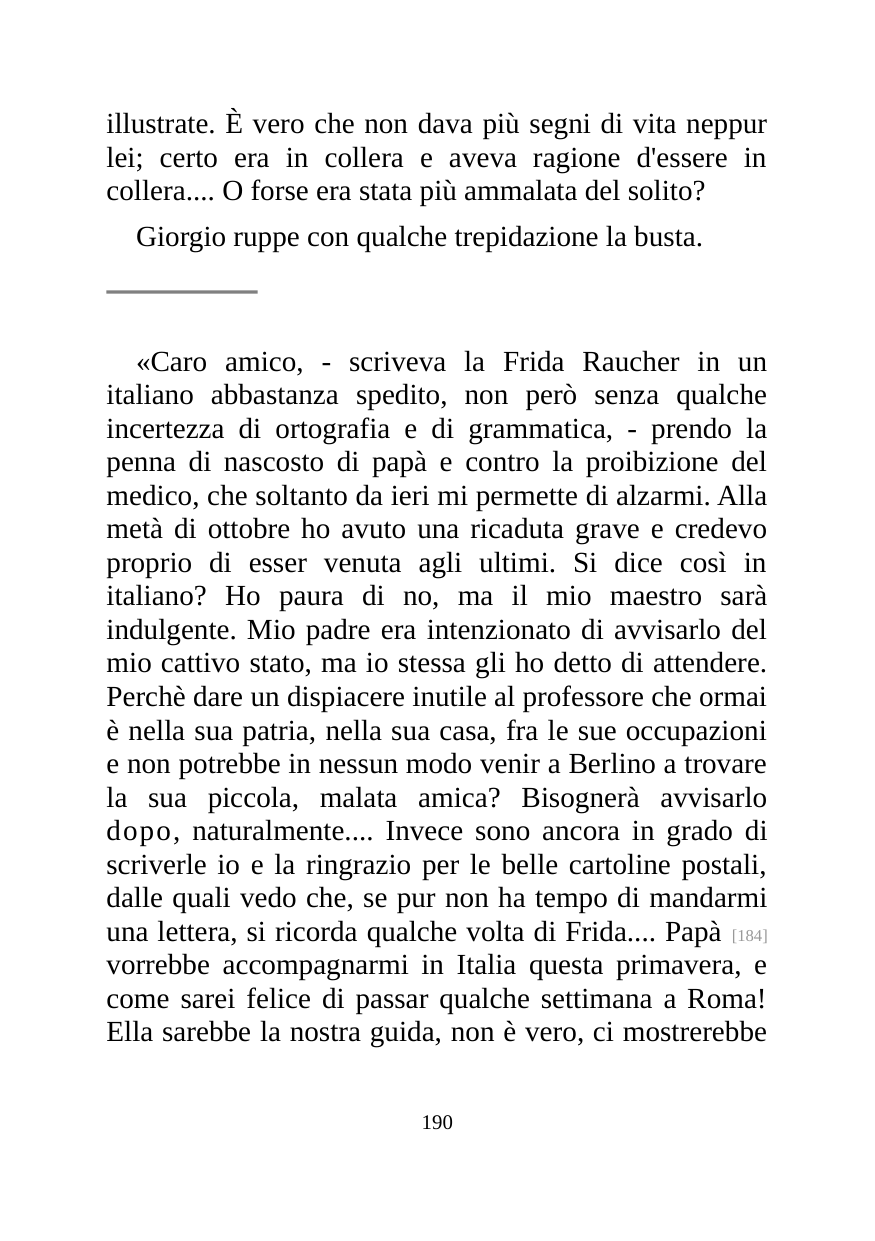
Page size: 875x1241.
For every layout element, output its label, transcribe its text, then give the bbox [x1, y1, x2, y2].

text Giorgio ruppe con qualche trepidazione la busta. [106, 219, 768, 253]
text illustrate. È vero che non dava più segni di vita neppur lei; certo era in collera e aveva ragione d'essere in collera.... O forse era stata più ammalata del solito? [106, 106, 768, 207]
text «Caro amico, - scriveva la Frida Raucher in un italiano abbastanza spedito, non però senza qualche incertezza di ortografia e di grammatica, - prendo la penna di nascosto di papà e contro la proibizione del medico, che soltanto da ieri mi permette di alzarmi. Alla metà di ottobre ho avuto una ricaduta grave e credevo proprio di esser venuta agli ultimi. Si dice così in italiano? Ho paura di no, ma il mio maestro sarà indulgente. Mio padre era intenzionato di avvisarlo del mio cattivo stato, ma io stessa gli ho detto di attendere. Perchè dare un dispiacere inutile al professore che ormai è nella sua patria, nella sua casa, fra le sue occupazioni e non potrebbe in nessun modo venir a Berlino a trovare la sua piccola, malata amica? Bisognerà avvisarlo dopo, naturalmente.... Invece sono ancora in grado di scriverle io e la ringrazio per le belle cartoline postali, dalle quali vedo che, se pur non ha tempo di mandarmi una lettera, si ricorda qualche volta di Frida.... Papà [184] vorrebbe accompagnarmi in Italia questa primavera, e come sarei felice di passar qualche settimana a Roma! Ella sarebbe la nostra guida, non è vero, ci mostrerebbe [106, 344, 768, 1048]
